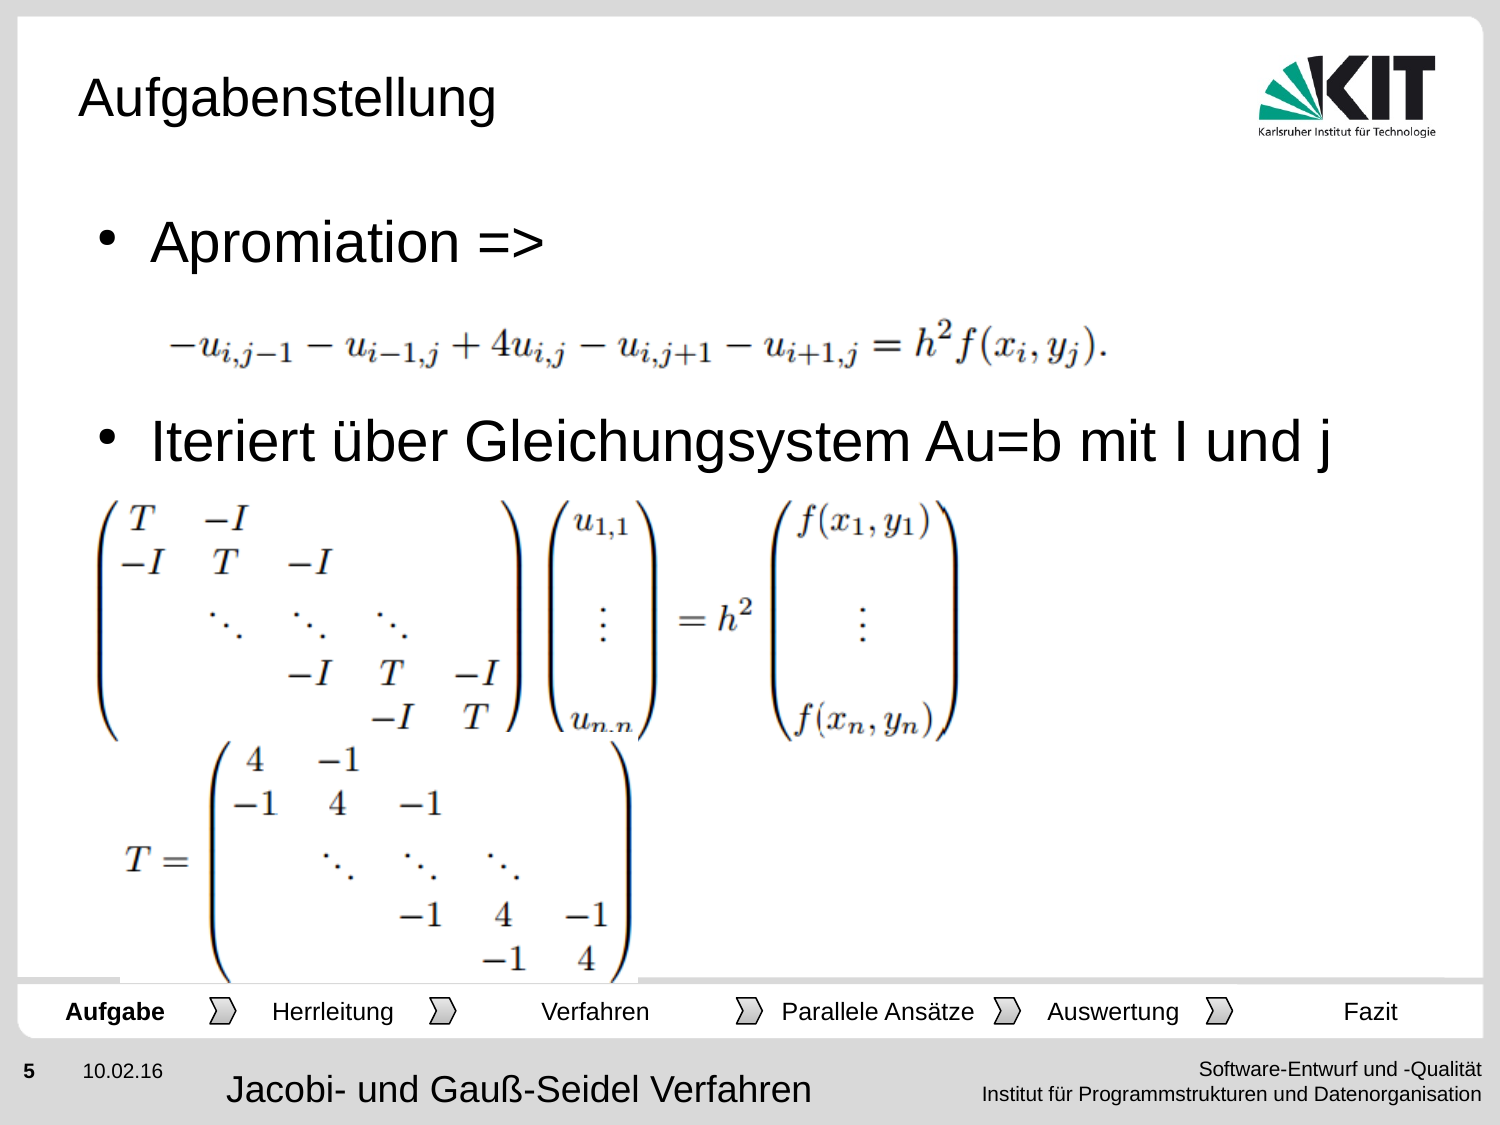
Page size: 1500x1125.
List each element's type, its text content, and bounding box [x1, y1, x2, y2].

list Apromiation => Iteriert über Gleichungsystem Au=b mit I und j [64, 196, 1436, 975]
text_box [736, 997, 763, 1024]
text_box Parallele Ansätze [766, 988, 991, 1033]
text_box [994, 997, 1021, 1024]
text_box Herrleitung [257, 988, 410, 1033]
text_box [209, 997, 236, 1024]
text_box [1206, 997, 1233, 1024]
title Aufgabenstellung [64, 54, 1198, 147]
text_box Verfahren [526, 988, 666, 1033]
text_box Auswertung [1032, 988, 1195, 1033]
text_box [429, 997, 456, 1024]
text_box Fazit [1328, 988, 1413, 1033]
text_box Aufgabe [50, 988, 181, 1033]
footer Jacobi- und Gauß-Seidel Verfahren [211, 1057, 957, 1117]
picture [0, 0, 1500, 1125]
